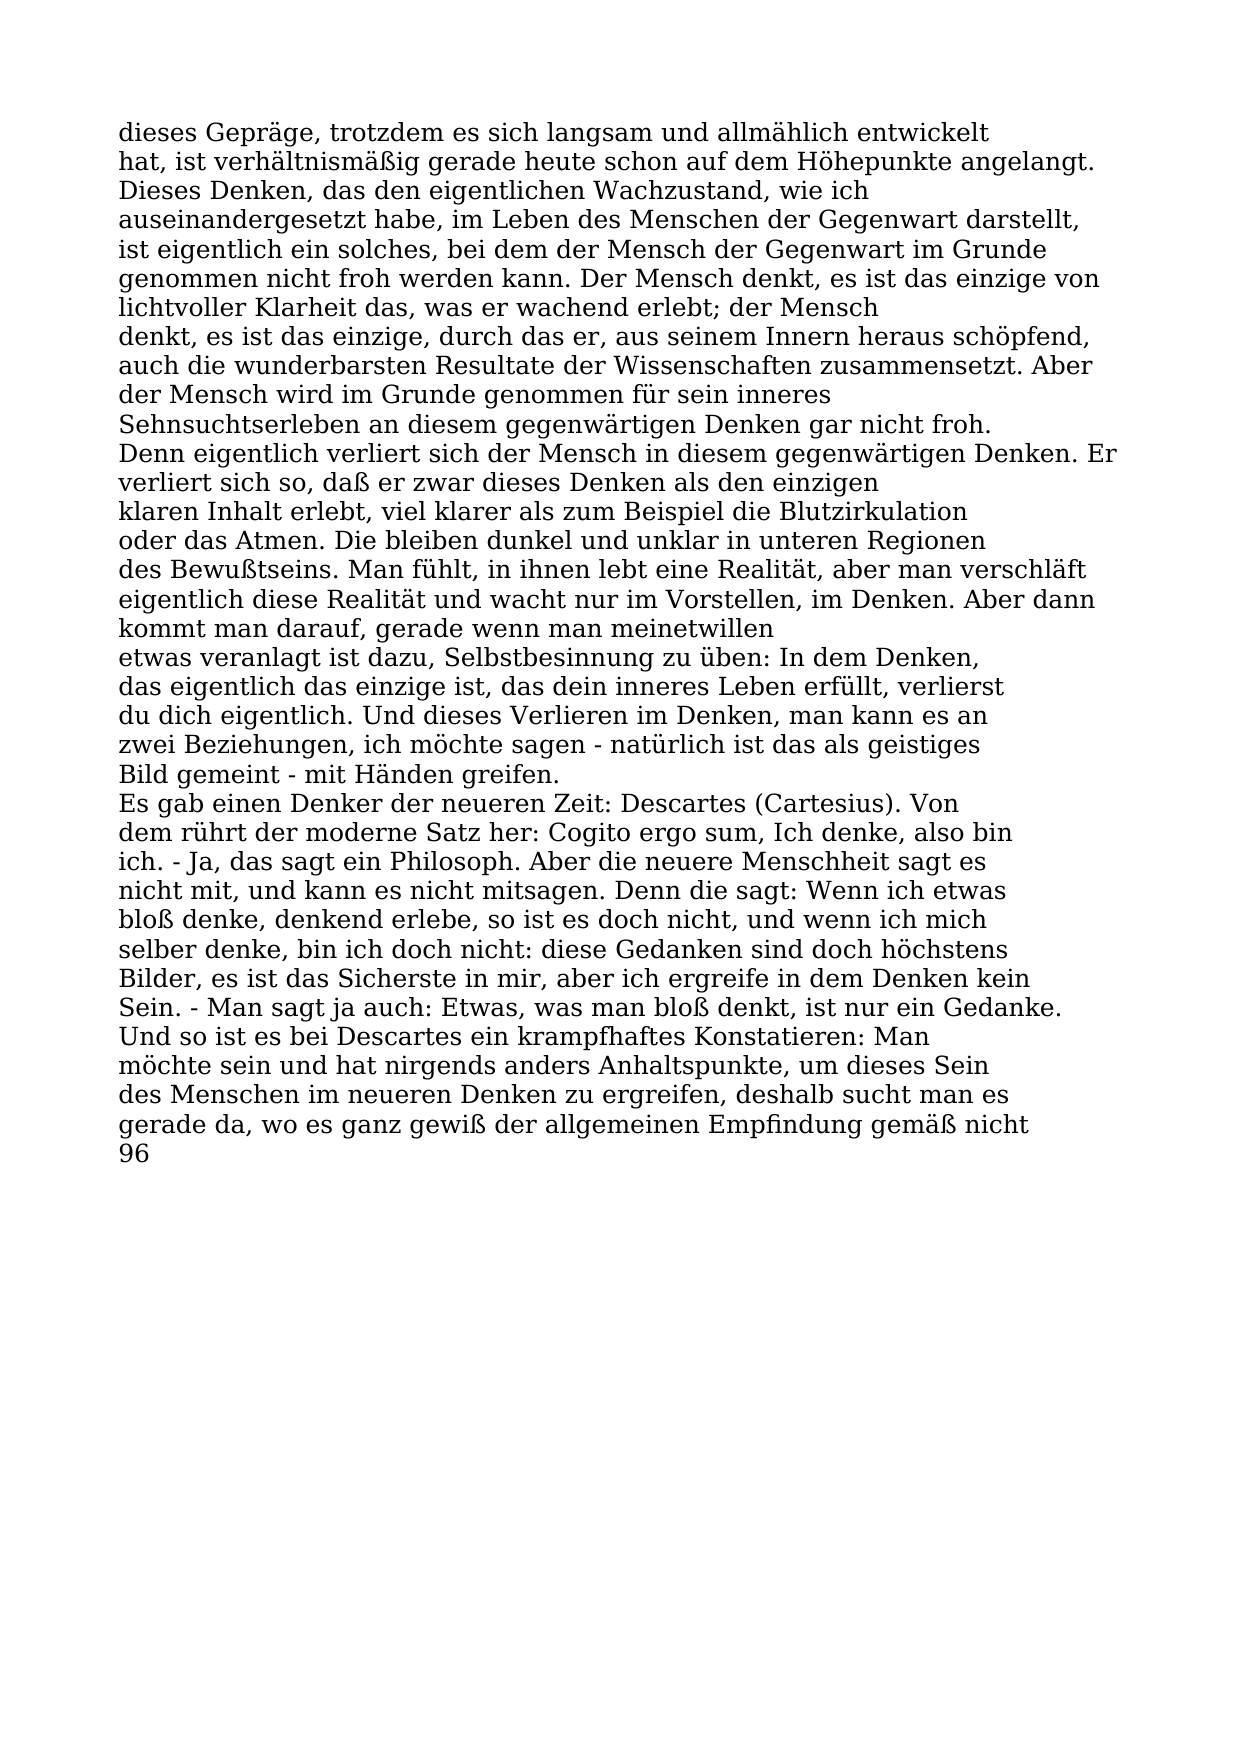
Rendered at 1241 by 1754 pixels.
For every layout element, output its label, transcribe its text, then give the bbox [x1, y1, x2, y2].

text denkt, es ist das einzige, durch das er, aus seinem Innern heraus schöpfend, auch die wunderbarsten Resultate der Wissenschaften zusammensetzt. Aber der Mensch wird im Grunde genommen für sein inneres [118, 322, 1122, 410]
text etwas veranlagt ist dazu, Selbstbesinnung zu üben: In dem Denken, [118, 643, 1122, 672]
text möchte sein und hat nirgends anders Anhaltspunkte, um dieses Sein [118, 1051, 1122, 1081]
text 96 [118, 1139, 1122, 1168]
text des Bewußtseins. Man fühlt, in ihnen lebt eine Realität, aber man verschläft eigentlich diese Realität und wacht nur im Vorstellen, im Denken. Aber dann kommt man darauf, gerade wenn man meinetwillen [118, 556, 1122, 643]
text Sein. - Man sagt ja auch: Etwas, was man bloß denkt, ist nur ein Gedanke. Und so ist es bei Descartes ein krampfhaftes Konstatieren: Man [118, 993, 1122, 1051]
text oder das Atmen. Die bleiben dunkel und unklar in unteren Regionen [118, 526, 1122, 556]
text Bilder, es ist das Sicherste in mir, aber ich ergreife in dem Denken kein [118, 964, 1122, 993]
text nicht mit, und kann es nicht mitsagen. Denn die sagt: Wenn ich etwas [118, 876, 1122, 906]
text gerade da, wo es ganz gewiß der allgemeinen Empfindung gemäß nicht [118, 1110, 1122, 1139]
text hat, ist verhältnismäßig gerade heute schon auf dem Höhepunkte angelangt. Dieses Denken, das den eigentlichen Wachzustand, wie ich auseinandergesetzt habe, im Leben des Menschen der Gegenwart darstellt, [118, 147, 1122, 235]
text Denn eigentlich verliert sich der Mensch in diesem gegenwärtigen Denken. Er verliert sich so, daß er zwar dieses Denken als den einzigen [118, 439, 1122, 497]
text das eigentlich das einzige ist, das dein inneres Leben erfüllt, verlierst [118, 672, 1122, 701]
text Sehnsuchtserleben an diesem gegenwärtigen Denken gar nicht froh. [118, 410, 1122, 439]
text zwei Beziehungen, ich möchte sagen - natürlich ist das als geistiges [118, 731, 1122, 760]
text dem rührt der moderne Satz her: Cogito ergo sum, Ich denke, also bin [118, 818, 1122, 847]
text des Menschen im neueren Denken zu ergreifen, deshalb sucht man es [118, 1081, 1122, 1110]
text ist eigentlich ein solches, bei dem der Mensch der Gegenwart im Grunde [118, 235, 1122, 264]
text klaren Inhalt erlebt, viel klarer als zum Beispiel die Blutzirkulation [118, 497, 1122, 526]
text ich. - Ja, das sagt ein Philosoph. Aber die neuere Menschheit sagt es [118, 847, 1122, 876]
text bloß denke, denkend erlebe, so ist es doch nicht, und wenn ich mich [118, 906, 1122, 935]
text du dich eigentlich. Und dieses Verlieren im Denken, man kann es an [118, 701, 1122, 731]
text Bild gemeint - mit Händen greifen. [118, 760, 1122, 789]
text selber denke, bin ich doch nicht: diese Gedanken sind doch höchstens [118, 935, 1122, 964]
text Es gab einen Denker der neueren Zeit: Descartes (Cartesius). Von [118, 789, 1122, 818]
text dieses Gepräge, trotzdem es sich langsam und allmählich entwickelt [118, 118, 1122, 147]
text genommen nicht froh werden kann. Der Mensch denkt, es ist das einzige von lichtvoller Klarheit das, was er wachend erlebt; der Mensch [118, 264, 1122, 322]
